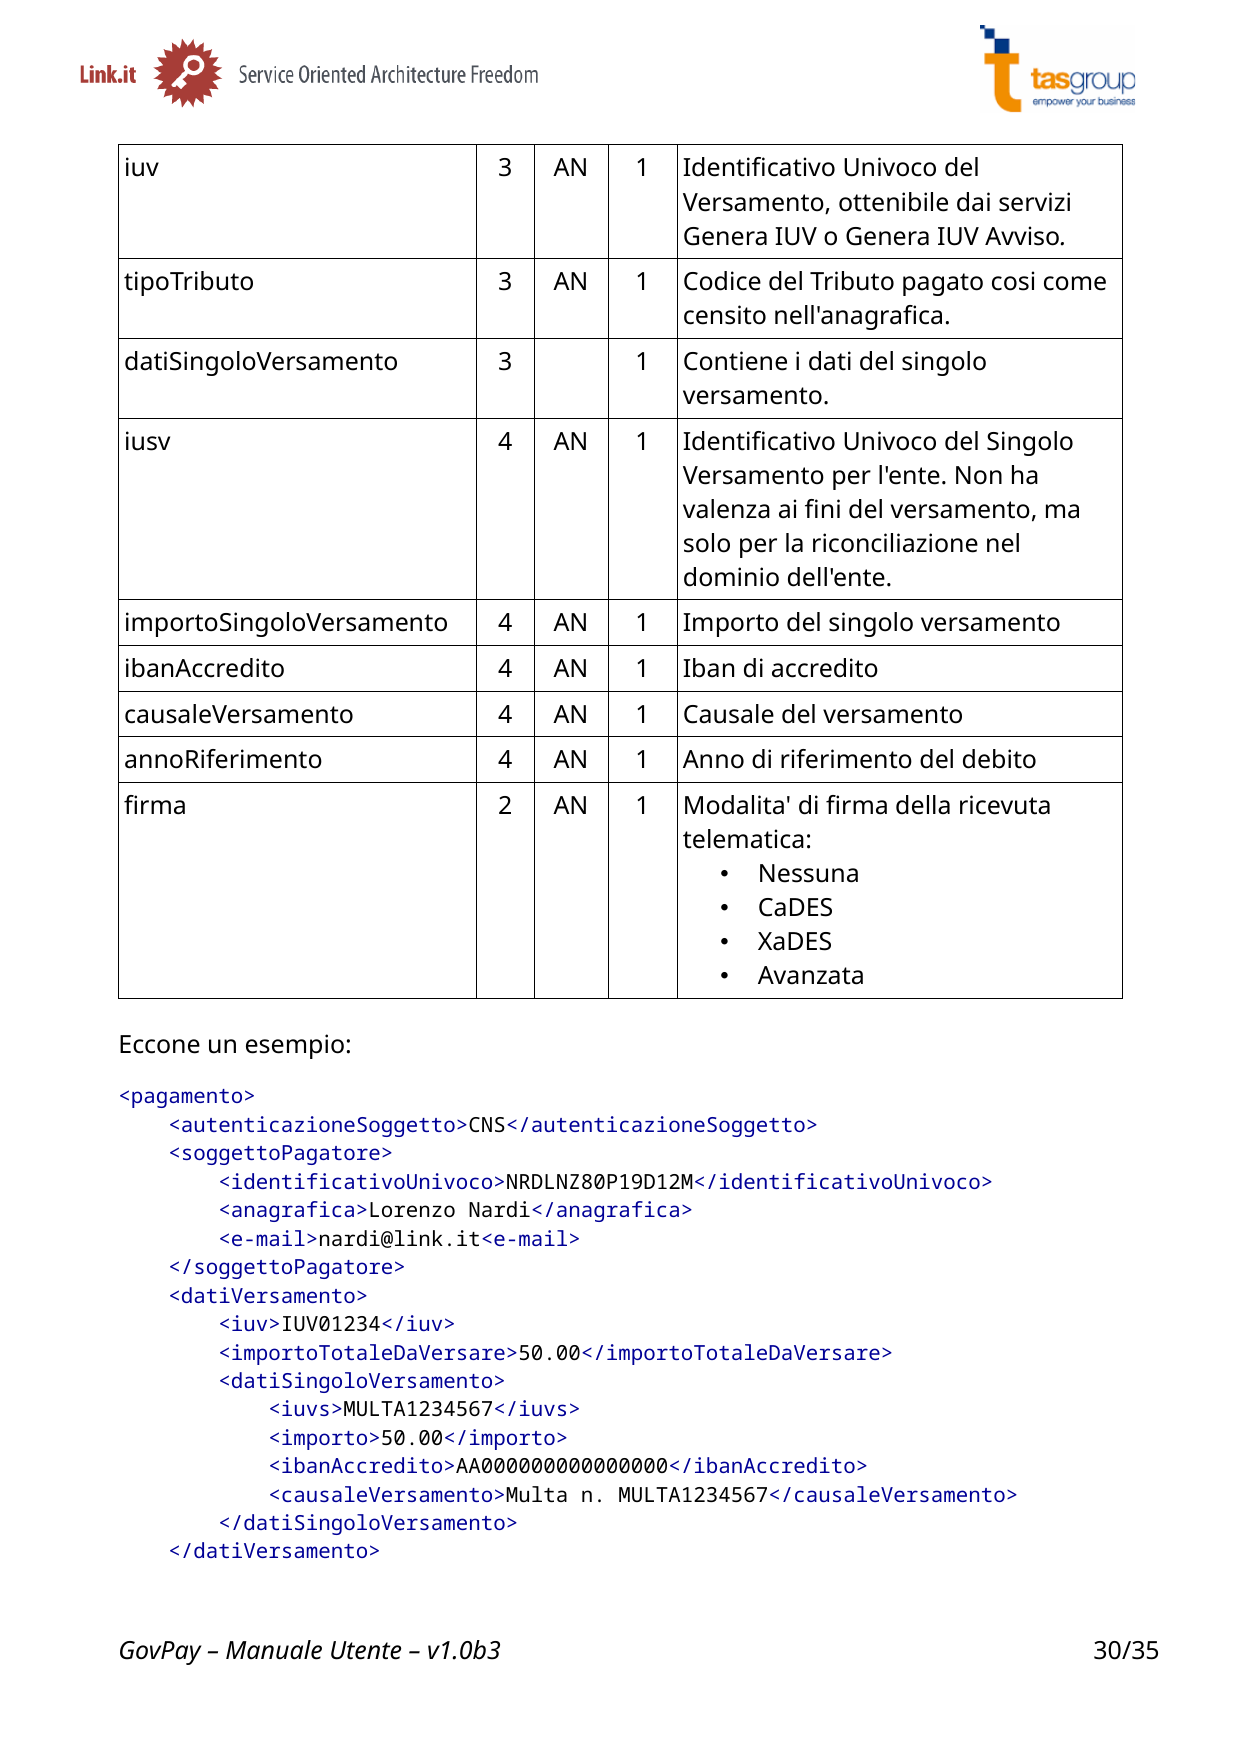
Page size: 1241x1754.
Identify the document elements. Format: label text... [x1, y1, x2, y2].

table_cell 1 [609, 737, 677, 782]
table_cell Identificativo Univoco del Versamento, ottenibile dai servizi Genera IUV o Genera IUV Avviso. [678, 145, 1122, 258]
table_cell 3 [477, 339, 534, 417]
table_cell AN [535, 737, 608, 782]
table_cell 1 [609, 692, 677, 736]
table_cell Importo del singolo versamento [678, 600, 1122, 645]
table_cell 4 [477, 419, 534, 599]
table_cell Codice del Tributo pagato cosi come censito nell'anagrafica. [678, 259, 1122, 338]
text Eccone un esempio: [118, 1026, 1122, 1060]
table_cell 1 [609, 783, 677, 998]
table_cell 1 [609, 339, 677, 417]
table_cell Modalita' di firma della ricevuta telematica: Nessuna CaDES XaDES Avanzata [678, 783, 1122, 998]
table_cell datiSingoloVersamento [119, 339, 476, 417]
picture [1, 33, 602, 113]
table_cell AN [535, 692, 608, 736]
table_cell causaleVersamento [119, 692, 476, 736]
table_cell Iban di accredito [678, 646, 1122, 691]
table_cell iusv [119, 419, 476, 599]
table_cell 1 [609, 259, 677, 338]
table_cell Identificativo Univoco del Singolo Versamento per l'ente. Non ha valenza ai fini del versamento, ma solo per la riconciliazione nel dominio dell'ente. [678, 419, 1122, 599]
table_cell 1 [609, 600, 677, 645]
table_cell Contiene i dati del singolo versamento. [678, 339, 1122, 417]
table_cell 4 [477, 737, 534, 782]
table_cell 1 [609, 646, 677, 691]
table_cell AN [535, 419, 608, 599]
table_cell AN [535, 145, 608, 258]
table_cell tipoTributo [119, 259, 476, 338]
text <e-mail>nardi@link.it<e-mail> </soggettoPagatore> <datiVersamento> [118, 1224, 1122, 1309]
table_cell [535, 339, 608, 417]
text <pagamento> <autenticazioneSoggetto>CNS</autenticazioneSoggetto> <soggettoPagatore> <identificativoUnivoco>NRDLNZ80P19D12M</identificativoUnivoco> <anagrafica>Lorenzo Nardi</anagrafica> [118, 1082, 1122, 1224]
table_cell 1 [609, 145, 677, 258]
table_cell Anno di riferimento del debito [678, 737, 1122, 782]
table_cell AN [535, 783, 608, 998]
table_cell annoRiferimento [119, 737, 476, 782]
table_cell 4 [477, 692, 534, 736]
table_cell 2 [477, 783, 534, 998]
table_cell 3 [477, 145, 534, 258]
table_cell AN [535, 646, 608, 691]
table_cell Causale del versamento [678, 692, 1122, 736]
table_cell AN [535, 600, 608, 645]
text <iuvs>MULTA1234567</iuvs> <importo>50.00</importo> <ibanAccredito>AA000000000000000</ibanAccredito> <causaleVersamento>Multa n. MULTA1234567</causaleVersamento> </datiSingoloVersamento> </datiVersamento> [118, 1394, 1122, 1565]
picture [980, 25, 1136, 113]
table_cell 3 [477, 259, 534, 338]
table_cell 4 [477, 600, 534, 645]
table_cell iuv [119, 145, 476, 258]
text <iuv>IUV01234</iuv> <importoTotaleDaVersare>50.00</importoTotaleDaVersare> <datiSingoloVersamento> [118, 1309, 1122, 1394]
table_cell importoSingoloVersamento [119, 600, 476, 645]
table_cell 4 [477, 646, 534, 691]
table_cell ibanAccredito [119, 646, 476, 691]
table_cell 1 [609, 419, 677, 599]
table_cell AN [535, 259, 608, 338]
table_cell firma [119, 783, 476, 998]
